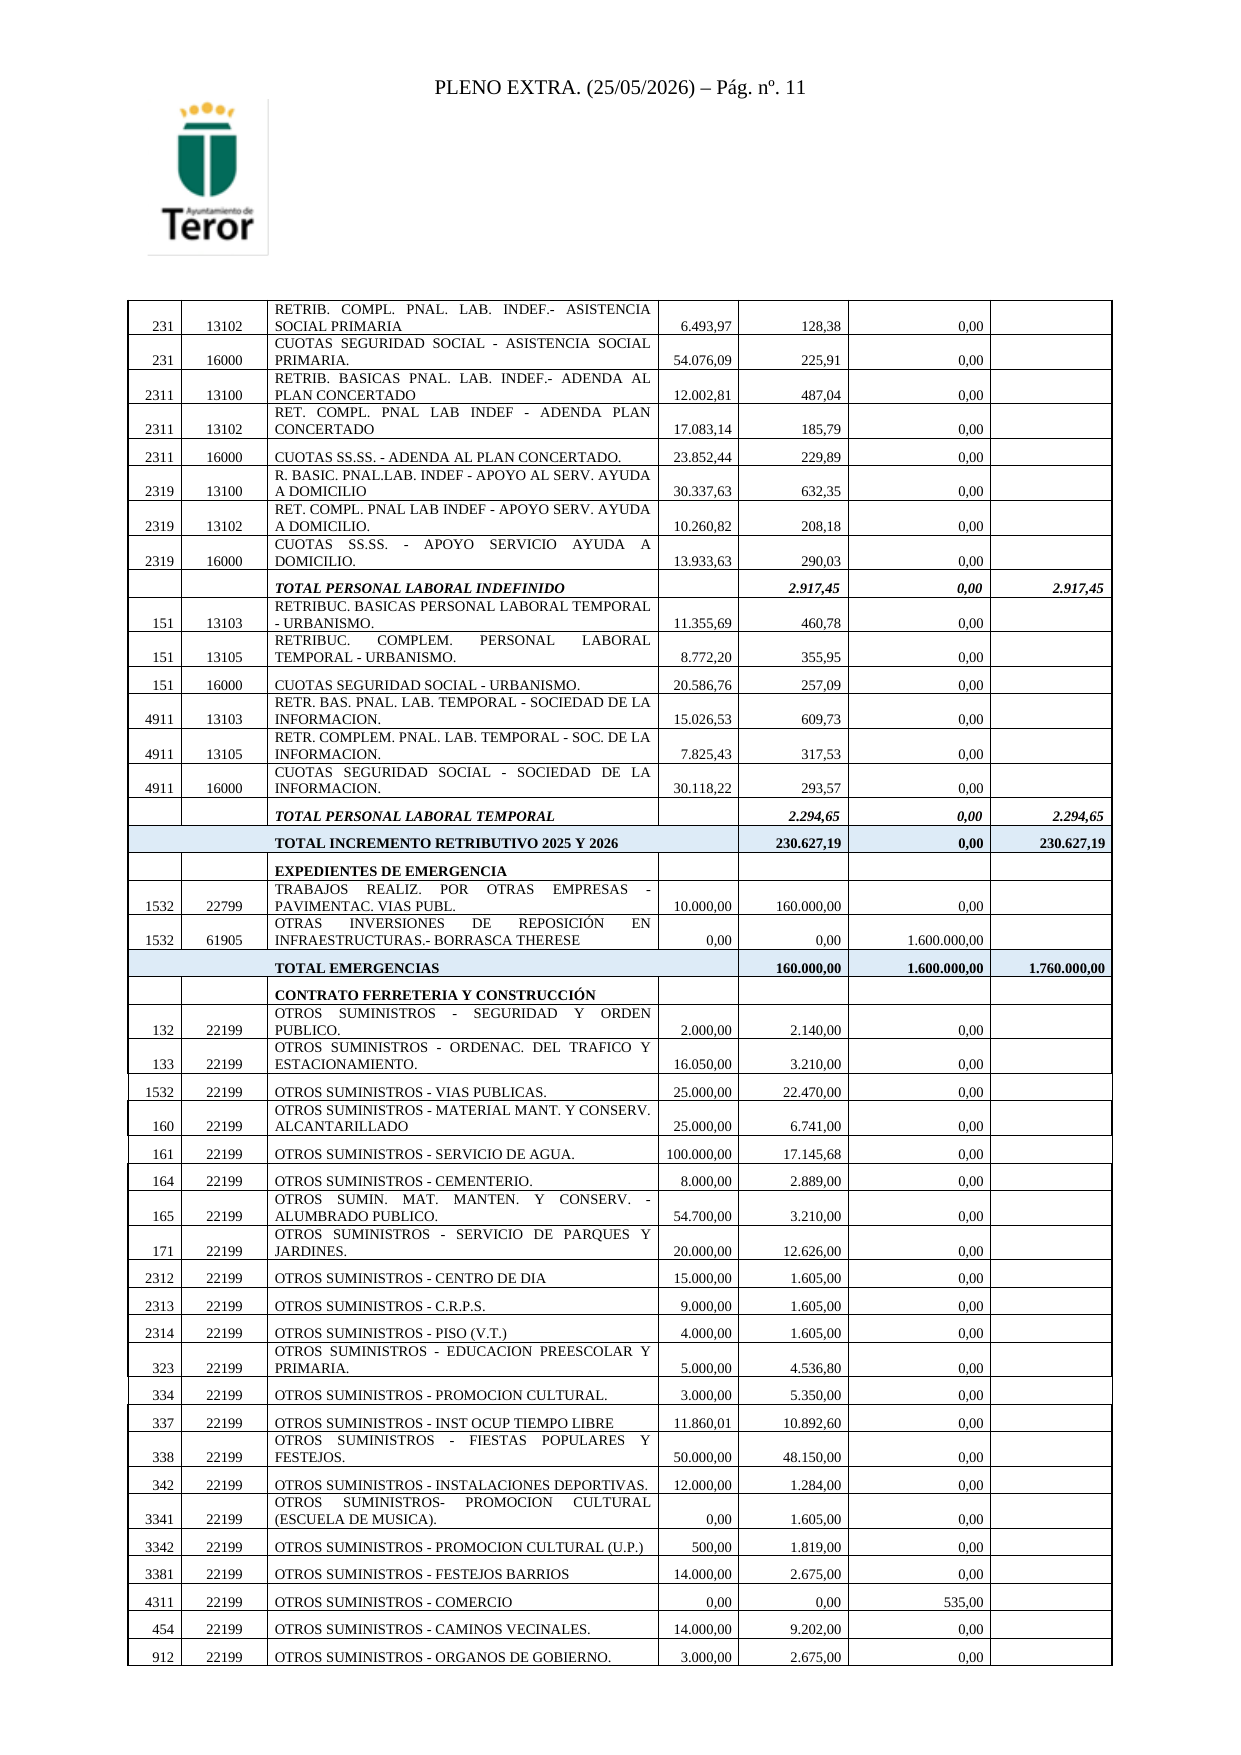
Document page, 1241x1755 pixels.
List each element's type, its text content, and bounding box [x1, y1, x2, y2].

table_cell 0,00 [659, 1494, 738, 1528]
table_cell [991, 1556, 1111, 1583]
table_cell OTROS SUMINISTROS - ORDENAC. DEL TRAFICO Y ESTACIONAMIENTO. [268, 1039, 658, 1073]
table_cell 2314 [129, 1315, 181, 1342]
table_cell 16000 [182, 335, 267, 369]
table_cell [182, 570, 267, 597]
table_cell 1.284,00 [739, 1467, 848, 1493]
table_cell 22199 [182, 1101, 267, 1135]
table_cell 0,00 [849, 826, 990, 852]
table_cell [991, 1136, 1112, 1162]
table_cell OTROS SUMINISTROS- PROMOCION CULTURAL (ESCUELA DE MUSICA). [268, 1494, 658, 1528]
table_cell 4311 [129, 1584, 181, 1610]
table_cell [181, 826, 267, 852]
table_cell 14.000,00 [659, 1556, 738, 1583]
table_cell [991, 764, 1111, 797]
table_cell [991, 1164, 1111, 1190]
table_cell [991, 1288, 1111, 1314]
table_cell 17.083,14 [659, 404, 738, 438]
table_cell 0,00 [849, 1101, 990, 1135]
table_cell 22199 [182, 1556, 267, 1583]
table_cell 151 [129, 598, 181, 631]
table_cell 23.852,44 [659, 439, 738, 465]
table_cell 22199 [182, 1584, 267, 1610]
table_cell 0,00 [849, 632, 990, 666]
table_cell 0,00 [849, 439, 990, 465]
table_cell 25.000,00 [659, 1101, 738, 1135]
table_cell 2.140,00 [739, 1005, 848, 1038]
table_cell 0,00 [739, 1584, 848, 1610]
table_cell 16000 [182, 764, 267, 797]
table_cell OTROS SUMINISTROS - PISO (V.T.) [268, 1315, 658, 1342]
table_cell [659, 570, 738, 597]
table_cell 22199 [182, 1260, 267, 1287]
table_cell OTROS SUMINISTROS - PROMOCION CULTURAL (U.P.) [268, 1529, 658, 1555]
table_cell 0,00 [739, 915, 848, 949]
table_cell OTROS SUMINISTROS - CENTRO DE DIA [268, 1260, 658, 1287]
table_cell 7.825,43 [659, 729, 738, 762]
table_cell 338 [129, 1432, 181, 1466]
table_cell CUOTAS SEGURIDAD SOCIAL - SOCIEDAD DE LA INFORMACION. [268, 764, 658, 797]
table_cell CUOTAS SEGURIDAD SOCIAL - ASISTENCIA SOCIAL PRIMARIA. [268, 335, 658, 369]
table_cell 5.350,00 [739, 1377, 848, 1404]
table_cell 293,57 [739, 764, 848, 797]
table_cell 0,00 [849, 1494, 990, 1528]
table_cell [991, 1467, 1111, 1493]
table_cell 225,91 [739, 335, 848, 369]
table_cell [991, 1260, 1111, 1287]
table_cell 257,09 [739, 667, 848, 693]
table_cell 14.000,00 [659, 1611, 738, 1638]
table_cell 342 [129, 1467, 181, 1493]
table_cell [991, 1315, 1111, 1342]
table_cell 12.002,81 [659, 370, 738, 403]
table_cell 2313 [129, 1288, 181, 1314]
table_cell TOTAL INCREMENTO RETRIBUTIVO 2025 Y 2026 [267, 826, 659, 852]
table_cell 22799 [182, 881, 267, 914]
table_cell 22199 [182, 1377, 267, 1404]
table_cell R. BASIC. PNAL.LAB. INDEF - APOYO AL SERV. AYUDA A DOMICILIO [268, 466, 658, 500]
table_cell [991, 881, 1111, 914]
table_cell 0,00 [849, 1164, 990, 1190]
table_cell 355,95 [739, 632, 848, 666]
table_cell 13103 [182, 694, 267, 728]
table_cell 3.000,00 [659, 1377, 738, 1404]
table_cell 25.000,00 [659, 1074, 738, 1100]
table_cell 231 [129, 301, 181, 334]
table_cell 48.150,00 [739, 1432, 848, 1466]
table_cell 2.294,65 [991, 798, 1111, 824]
table_cell TOTAL EMERGENCIAS [267, 950, 659, 976]
table_cell RETRIBUC. BASICAS PERSONAL LABORAL TEMPORAL - URBANISMO. [268, 598, 658, 631]
table_cell 151 [129, 667, 181, 693]
table_cell 0,00 [849, 1639, 990, 1665]
table_cell 0,00 [849, 667, 990, 693]
table_cell RETRIB. COMPL. PNAL. LAB. INDEF.- ASISTENCIA SOCIAL PRIMARIA [268, 301, 658, 334]
table_cell 16000 [182, 667, 267, 693]
table_cell 151 [129, 632, 181, 666]
table_cell [181, 950, 267, 976]
table_cell 632,35 [739, 466, 848, 500]
table_cell 0,00 [849, 1005, 990, 1038]
table_cell 208,18 [739, 501, 848, 534]
table_cell 11.355,69 [659, 598, 738, 631]
table_cell 22199 [182, 1191, 267, 1224]
table_cell [991, 1039, 1111, 1073]
table_cell [129, 570, 181, 597]
table_cell 22199 [182, 1405, 267, 1431]
table_cell [991, 439, 1111, 465]
table_cell 13.933,63 [659, 536, 738, 569]
table_cell 0,00 [849, 1432, 990, 1466]
table_cell 12.000,00 [659, 1467, 738, 1493]
table_cell 535,00 [849, 1584, 990, 1610]
table_cell 454 [129, 1611, 181, 1638]
table_cell [991, 1529, 1111, 1555]
table_cell [991, 632, 1111, 666]
table_cell 460,78 [739, 598, 848, 631]
table_cell 6.741,00 [739, 1101, 848, 1135]
table_cell 15.000,00 [659, 1260, 738, 1287]
table_cell [659, 853, 738, 879]
table_cell 0,00 [849, 1556, 990, 1583]
table_cell [849, 977, 990, 1004]
table_cell [182, 977, 267, 1004]
table_cell [991, 1074, 1112, 1100]
table_cell RETRIBUC. COMPLEM. PERSONAL LABORAL TEMPORAL - URBANISMO. [268, 632, 658, 666]
table_cell 0,00 [849, 1226, 990, 1259]
table_cell [129, 977, 181, 1004]
table_cell RETR. COMPLEM. PNAL. LAB. TEMPORAL - SOC. DE LA INFORMACION. [268, 729, 658, 762]
table_cell OTROS SUMINISTROS - FIESTAS POPULARES Y FESTEJOS. [268, 1432, 658, 1466]
table_cell 2.294,65 [739, 798, 848, 824]
table_cell 20.586,76 [659, 667, 738, 693]
table_cell 13105 [182, 632, 267, 666]
table_cell 13102 [182, 301, 267, 334]
table_cell [991, 536, 1111, 569]
table_cell 290,03 [739, 536, 848, 569]
table_cell 10.000,00 [659, 881, 738, 914]
table_cell 61905 [182, 915, 267, 949]
table_cell 100.000,00 [659, 1136, 738, 1162]
table_cell EXPEDIENTES DE EMERGENCIA [268, 853, 658, 879]
table_cell 0,00 [849, 1074, 990, 1100]
table_cell 1.605,00 [739, 1315, 848, 1342]
table_cell RETRIB. BASICAS PNAL. LAB. INDEF.- ADENDA AL PLAN CONCERTADO [268, 370, 658, 403]
table_cell OTROS SUMINISTROS - VIAS PUBLICAS. [268, 1074, 658, 1100]
table_cell 2319 [129, 536, 181, 569]
table_cell 160.000,00 [739, 950, 848, 976]
table_cell 22199 [182, 1164, 267, 1190]
table_cell 13103 [182, 598, 267, 631]
table_cell OTROS SUMINISTROS - CAMINOS VECINALES. [268, 1611, 658, 1638]
table_cell 4911 [129, 729, 181, 762]
table_cell CUOTAS SEGURIDAD SOCIAL - URBANISMO. [268, 667, 658, 693]
table_cell TOTAL PERSONAL LABORAL INDEFINIDO [268, 570, 658, 597]
table_cell OTRAS INVERSIONES DE REPOSICIÓN EN INFRAESTRUCTURAS.- BORRASCA THERESE [268, 915, 658, 949]
table_cell 5.000,00 [659, 1343, 738, 1376]
table_cell 2319 [129, 466, 181, 500]
table_cell 30.337,63 [659, 466, 738, 500]
table_cell 160 [129, 1101, 181, 1135]
table_cell OTROS SUMINISTROS - PROMOCION CULTURAL. [268, 1377, 658, 1404]
table_cell [659, 826, 738, 852]
table_cell 3342 [129, 1529, 181, 1555]
table_cell 22199 [182, 1288, 267, 1314]
table_cell [739, 977, 848, 1004]
table_cell 0,00 [849, 1288, 990, 1314]
table_cell 13102 [182, 404, 267, 438]
table_cell 4911 [129, 694, 181, 728]
table_cell [991, 370, 1111, 403]
table_cell 0,00 [849, 798, 990, 824]
table_cell 0,00 [849, 598, 990, 631]
table_cell 22199 [182, 1529, 267, 1555]
table_cell OTROS SUMIN. MAT. MANTEN. Y CONSERV. - ALUMBRADO PUBLICO. [268, 1191, 658, 1224]
table_cell [991, 977, 1111, 1004]
table_cell [659, 950, 738, 976]
table_cell 0,00 [849, 1405, 990, 1431]
table_cell 2.917,45 [991, 570, 1111, 597]
table_cell 1532 [129, 881, 181, 914]
table_cell 1.600.000,00 [849, 915, 990, 949]
table_cell [991, 1191, 1111, 1224]
table_cell 0,00 [849, 1611, 990, 1638]
table_cell 12.626,00 [739, 1226, 848, 1259]
table_cell 4911 [129, 764, 181, 797]
table_cell 0,00 [849, 1529, 990, 1555]
table_cell 8.772,20 [659, 632, 738, 666]
table_cell 22199 [182, 1611, 267, 1638]
table_cell [129, 853, 181, 879]
table_cell 3341 [129, 1494, 181, 1528]
table_cell [991, 598, 1111, 631]
table_cell [991, 501, 1111, 534]
table_cell 185,79 [739, 404, 848, 438]
table_cell 1.600.000,00 [849, 950, 990, 976]
table_cell 0,00 [849, 881, 990, 914]
table_cell OTROS SUMINISTROS - INSTALACIONES DEPORTIVAS. [268, 1467, 658, 1493]
table_cell 9.000,00 [659, 1288, 738, 1314]
table_cell 22199 [182, 1639, 267, 1665]
table_cell 4.536,80 [739, 1343, 848, 1376]
table_cell 323 [129, 1343, 181, 1376]
table_cell [659, 798, 738, 824]
table_cell 0,00 [849, 466, 990, 500]
table_cell 1.760.000,00 [991, 950, 1111, 976]
table_cell 16000 [182, 536, 267, 569]
table_cell TOTAL PERSONAL LABORAL TEMPORAL [268, 798, 658, 824]
table_cell 161 [129, 1136, 181, 1162]
table_cell 22199 [182, 1494, 267, 1528]
table_cell [182, 853, 267, 879]
table_cell 132 [129, 1005, 181, 1038]
table_cell 165 [129, 1191, 181, 1224]
table_cell 2312 [129, 1260, 181, 1287]
table_cell 3381 [129, 1556, 181, 1583]
table_cell OTROS SUMINISTROS - SERVICIO DE PARQUES Y JARDINES. [268, 1226, 658, 1259]
table_cell OTROS SUMINISTROS - FESTEJOS BARRIOS [268, 1556, 658, 1583]
table_cell 15.026,53 [659, 694, 738, 728]
table_cell 10.892,60 [739, 1405, 848, 1431]
table_cell 22199 [182, 1467, 267, 1493]
table_cell OTROS SUMINISTROS - ORGANOS DE GOBIERNO. [268, 1639, 658, 1665]
table_cell 0,00 [849, 1191, 990, 1224]
table_cell 609,73 [739, 694, 848, 728]
table_cell [129, 826, 181, 852]
table_cell [849, 853, 990, 879]
table_cell 0,00 [659, 1584, 738, 1610]
table_cell 0,00 [849, 729, 990, 762]
table_cell 337 [129, 1405, 181, 1431]
table_cell [991, 1494, 1111, 1528]
table_cell RET. COMPL. PNAL LAB INDEF - ADENDA PLAN CONCERTADO [268, 404, 658, 438]
table_cell 10.260,82 [659, 501, 738, 534]
table_cell [991, 1584, 1111, 1610]
table_cell 20.000,00 [659, 1226, 738, 1259]
table_cell 0,00 [849, 1343, 990, 1376]
table_cell 22199 [182, 1315, 267, 1342]
table_cell 1532 [129, 915, 181, 949]
table_cell 13100 [182, 370, 267, 403]
table_cell [182, 798, 267, 824]
table_cell [991, 301, 1111, 334]
table_cell 231 [129, 335, 181, 369]
table_cell 0,00 [849, 694, 990, 728]
table_cell 0,00 [849, 1315, 990, 1342]
table_cell 22199 [182, 1226, 267, 1259]
table_cell 0,00 [849, 1136, 990, 1162]
table_cell 22199 [182, 1074, 267, 1100]
table_cell [129, 950, 181, 976]
table_cell 133 [129, 1039, 181, 1073]
table_cell 164 [129, 1164, 181, 1190]
table_cell [991, 1377, 1112, 1404]
table_cell 1532 [129, 1074, 181, 1100]
table_cell 128,38 [739, 301, 848, 334]
table_cell 0,00 [849, 1467, 990, 1493]
table_cell 50.000,00 [659, 1432, 738, 1466]
table_cell [991, 915, 1111, 949]
table_cell [991, 1432, 1111, 1466]
table_cell [991, 694, 1111, 728]
table_cell OTROS SUMINISTROS - INST OCUP TIEMPO LIBRE [268, 1405, 658, 1431]
table_cell CUOTAS SS.SS. - APOYO SERVICIO AYUDA A DOMICILIO. [268, 536, 658, 569]
table_cell [991, 1226, 1111, 1259]
table_cell 8.000,00 [659, 1164, 738, 1190]
table_cell 0,00 [849, 1377, 990, 1404]
table_cell 1.605,00 [739, 1260, 848, 1287]
table_cell 3.000,00 [659, 1639, 738, 1665]
table_cell 54.076,09 [659, 335, 738, 369]
table_cell 1.819,00 [739, 1529, 848, 1555]
table_cell 22199 [182, 1005, 267, 1038]
table_cell 2.675,00 [739, 1639, 848, 1665]
table_cell [991, 404, 1111, 438]
table_cell 6.493,97 [659, 301, 738, 334]
table_cell RETR. BAS. PNAL. LAB. TEMPORAL - SOCIEDAD DE LA INFORMACION. [268, 694, 658, 728]
table_cell 912 [129, 1639, 181, 1665]
table_cell 22199 [182, 1136, 267, 1162]
table_cell [991, 667, 1111, 693]
table_cell OTROS SUMINISTROS - C.R.P.S. [268, 1288, 658, 1314]
table_cell 9.202,00 [739, 1611, 848, 1638]
table_cell 0,00 [849, 764, 990, 797]
table_cell [991, 1639, 1111, 1665]
table_cell [991, 1005, 1111, 1038]
table_cell [991, 1405, 1111, 1431]
table_cell [991, 1101, 1111, 1135]
table_cell OTROS SUMINISTROS - CEMENTERIO. [268, 1164, 658, 1190]
table_cell 4.000,00 [659, 1315, 738, 1342]
table_cell OTROS SUMINISTROS - COMERCIO [268, 1584, 658, 1610]
table_cell [659, 977, 738, 1004]
table_cell 0,00 [849, 404, 990, 438]
table_cell 2.000,00 [659, 1005, 738, 1038]
table_cell CUOTAS SS.SS. - ADENDA AL PLAN CONCERTADO. [268, 439, 658, 465]
table_cell [129, 798, 181, 824]
table_cell 0,00 [849, 1039, 990, 1073]
table_cell 487,04 [739, 370, 848, 403]
table_cell 0,00 [849, 536, 990, 569]
table_cell 160.000,00 [739, 881, 848, 914]
table_cell [991, 729, 1111, 762]
table_cell 13105 [182, 729, 267, 762]
table_cell 54.700,00 [659, 1191, 738, 1224]
table_cell 11.860,01 [659, 1405, 738, 1431]
table_cell [991, 853, 1111, 879]
table_cell TRABAJOS REALIZ. POR OTRAS EMPRESAS - PAVIMENTAC. VIAS PUBL. [268, 881, 658, 914]
table_cell 230.627,19 [739, 826, 848, 852]
table_cell 13100 [182, 466, 267, 500]
table_cell 13102 [182, 501, 267, 534]
table_cell 30.118,22 [659, 764, 738, 797]
table_cell OTROS SUMINISTROS - MATERIAL MANT. Y CONSERV. ALCANTARILLADO [268, 1101, 658, 1135]
table_cell 0,00 [659, 915, 738, 949]
table_cell OTROS SUMINISTROS - SERVICIO DE AGUA. [268, 1136, 658, 1162]
table_cell 2319 [129, 501, 181, 534]
table_cell RET. COMPL. PNAL LAB INDEF - APOYO SERV. AYUDA A DOMICILIO. [268, 501, 658, 534]
table_cell 0,00 [849, 370, 990, 403]
table_cell 171 [129, 1226, 181, 1259]
table_cell 2311 [129, 439, 181, 465]
table_cell 3.210,00 [739, 1039, 848, 1073]
table_cell 22199 [182, 1343, 267, 1376]
table_cell 22199 [182, 1039, 267, 1073]
table_cell 3.210,00 [739, 1191, 848, 1224]
table_cell 22199 [182, 1432, 267, 1466]
table_cell 317,53 [739, 729, 848, 762]
table_cell 0,00 [849, 335, 990, 369]
table_cell [739, 853, 848, 879]
table_cell 1.605,00 [739, 1288, 848, 1314]
table_cell 229,89 [739, 439, 848, 465]
table_cell [991, 335, 1111, 369]
table_cell 500,00 [659, 1529, 738, 1555]
table_cell 230.627,19 [991, 826, 1111, 852]
table_cell 0,00 [849, 1260, 990, 1287]
table_cell 0,00 [849, 501, 990, 534]
table_cell 0,00 [849, 570, 990, 597]
table_cell 2311 [129, 370, 181, 403]
table_cell 334 [129, 1377, 181, 1404]
table_cell 2.889,00 [739, 1164, 848, 1190]
table_cell 2.917,45 [739, 570, 848, 597]
table_cell [991, 1611, 1111, 1638]
table_cell 16.050,00 [659, 1039, 738, 1073]
table_cell CONTRATO FERRETERIA Y CONSTRUCCIÓN [268, 977, 658, 1004]
table_cell OTROS SUMINISTROS - EDUCACION PREESCOLAR Y PRIMARIA. [268, 1343, 658, 1376]
table_cell 2.675,00 [739, 1556, 848, 1583]
table_cell 2311 [129, 404, 181, 438]
table_cell [991, 1343, 1111, 1376]
table_cell OTROS SUMINISTROS - SEGURIDAD Y ORDEN PUBLICO. [268, 1005, 658, 1038]
table_cell 16000 [182, 439, 267, 465]
table_cell 22.470,00 [739, 1074, 848, 1100]
table_cell [991, 466, 1111, 500]
table_cell 17.145,68 [739, 1136, 848, 1162]
table_cell 0,00 [849, 301, 990, 334]
table_cell 1.605,00 [739, 1494, 848, 1528]
